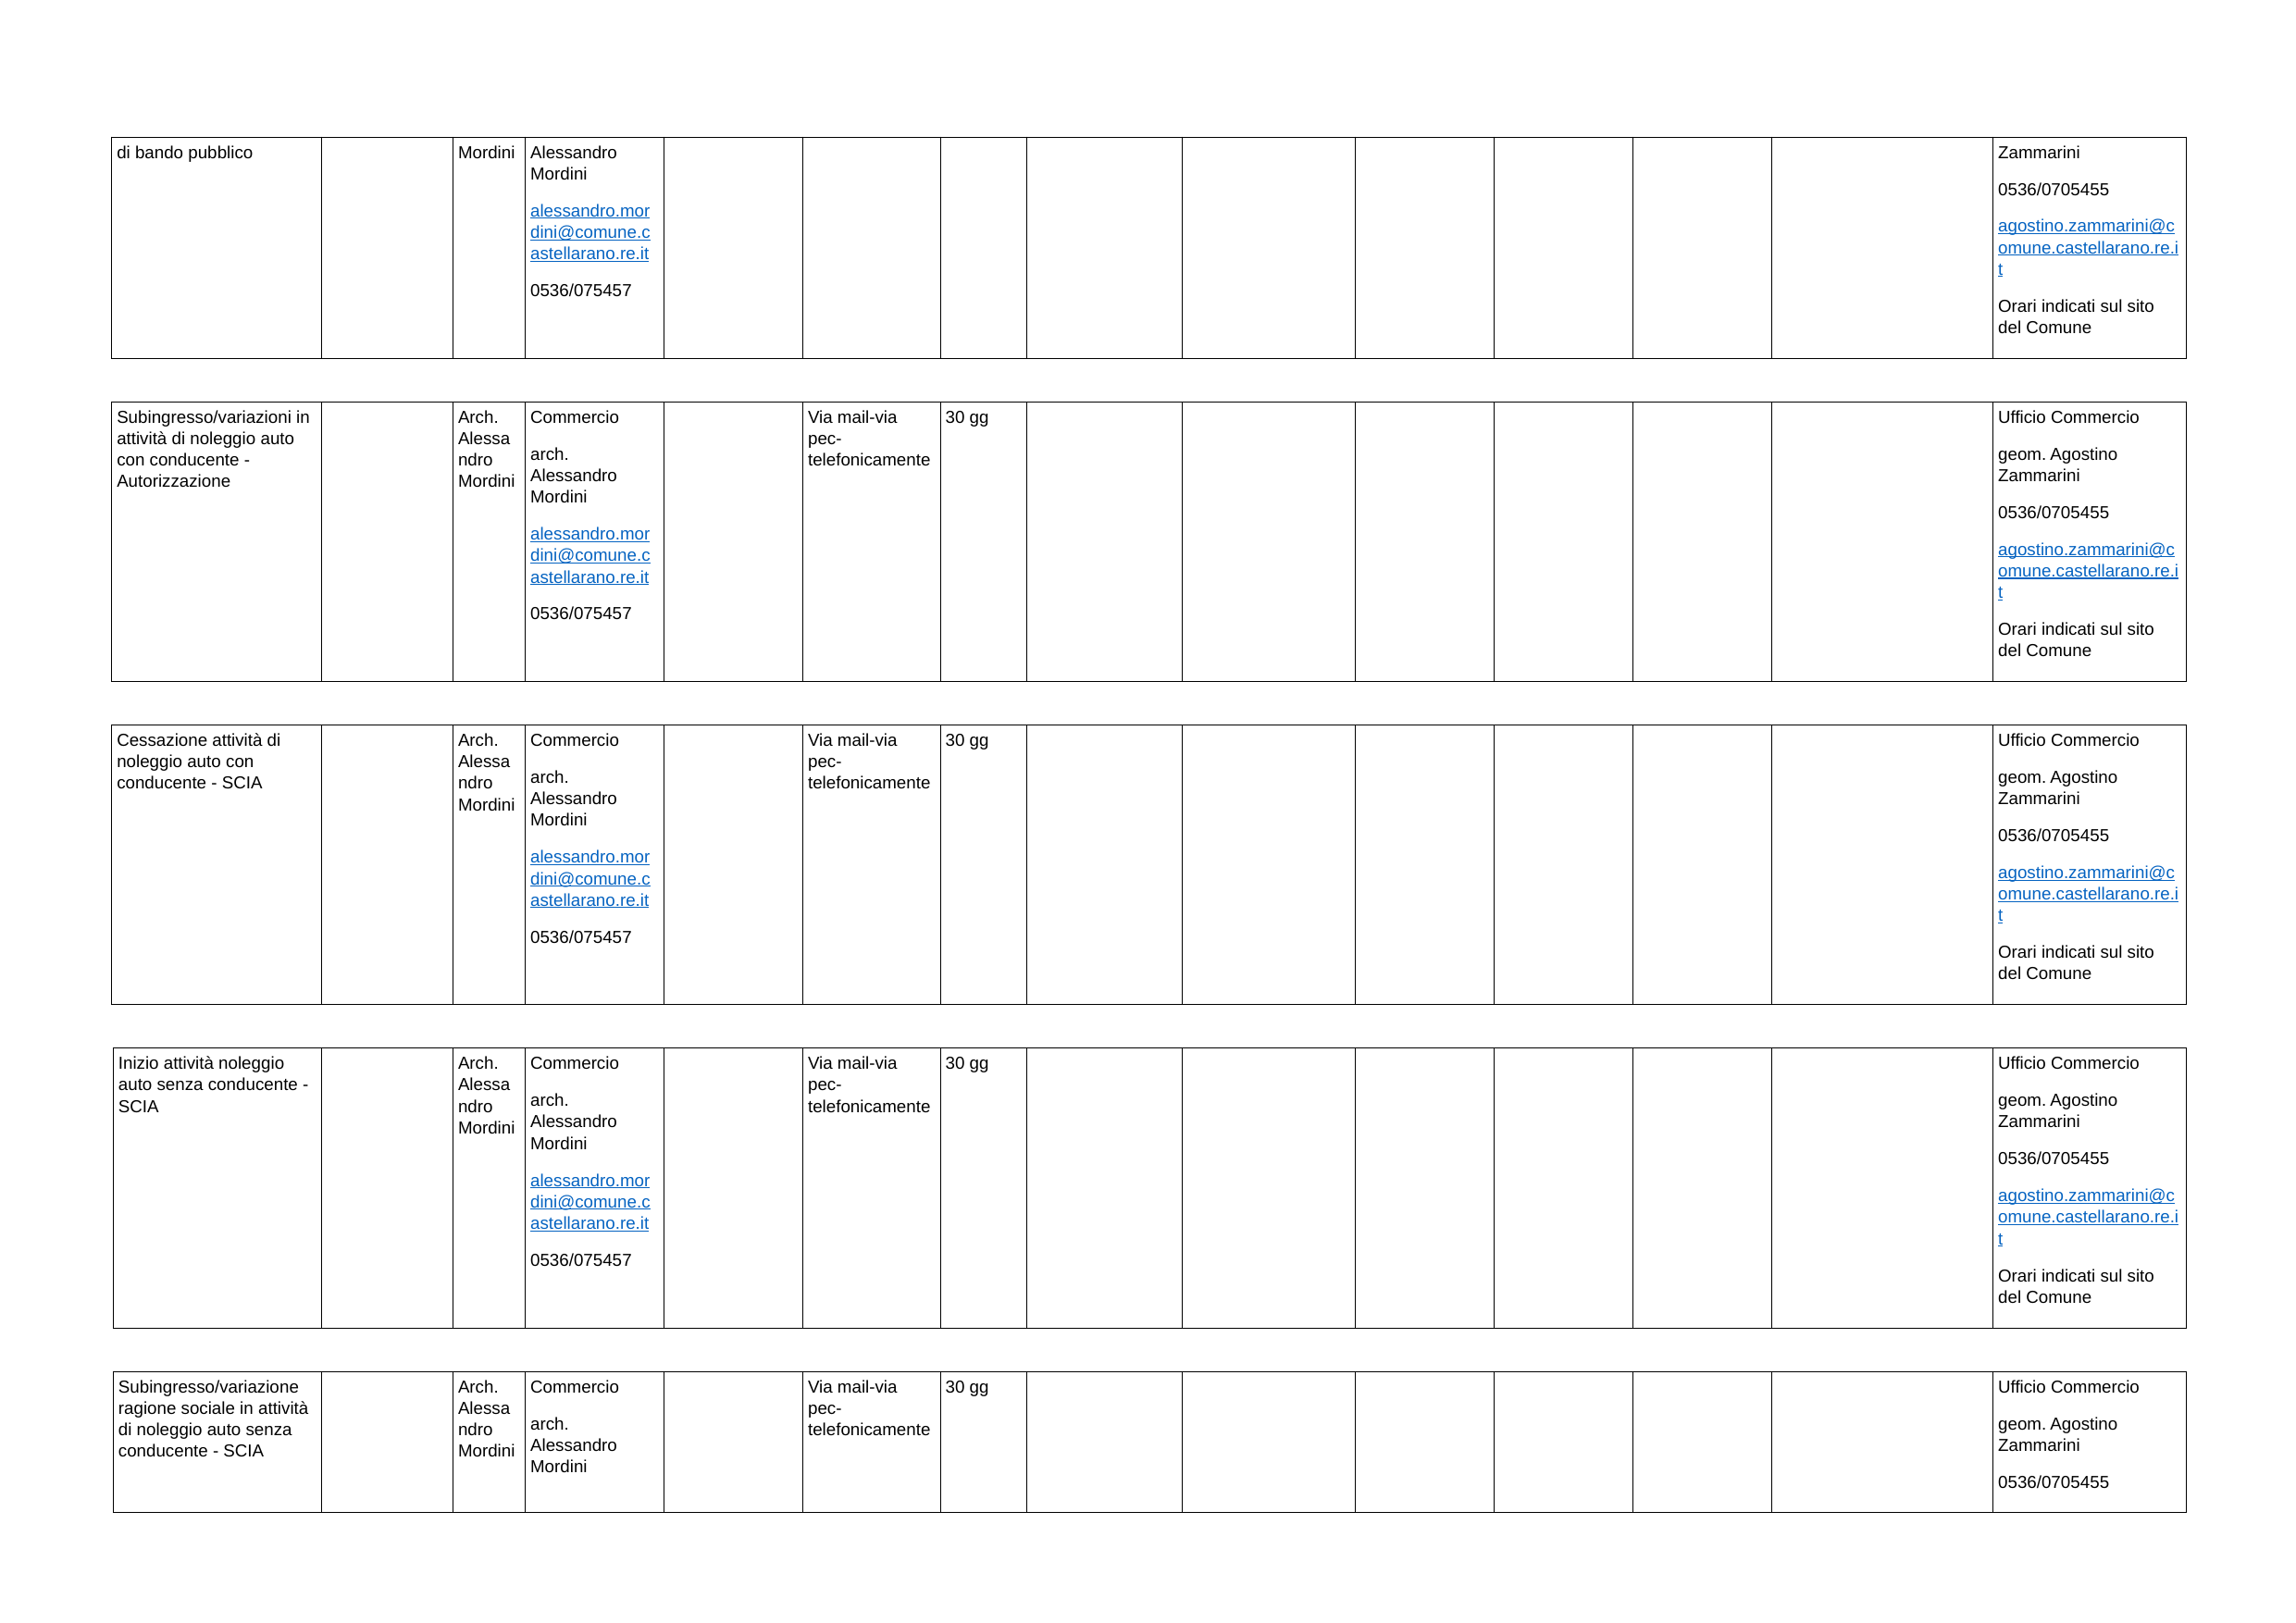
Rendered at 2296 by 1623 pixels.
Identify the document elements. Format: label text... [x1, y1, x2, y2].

table_header [1356, 1372, 1494, 1512]
table_header [1027, 1048, 1182, 1327]
table_header Via mail-via pec-telefonicamente [803, 403, 940, 681]
table_header [664, 1372, 802, 1512]
table_header Subingresso/variazione ragione sociale in attività di noleggio auto senza conducente - SCIA [114, 1372, 321, 1512]
table_header Via mail-via pec-telefonicamente [803, 725, 940, 1004]
table_header [1495, 1048, 1632, 1327]
table_header di bando pubblico [112, 138, 321, 358]
table_header 30 gg [941, 403, 1026, 681]
table_header [1772, 403, 1992, 681]
table_header [1495, 138, 1632, 358]
table_header [322, 403, 453, 681]
table_header [664, 725, 802, 1004]
table_header Ufficio Commercio geom. Agostino Zammarini 0536/0705455 agostino.zammarini@comune.castellarano.re.it Orari indicati sul sito del Comune [1993, 403, 2186, 681]
table_header Arch. Alessandro Mordini [453, 1048, 525, 1327]
table_header [1356, 138, 1494, 358]
table_header Ufficio Commercio geom. Agostino Zammarini 0536/0705455 agostino.zammarini@comune.castellarano.re.it Orari indicati sul sito del Comune [1993, 1048, 2186, 1327]
table_header Ufficio Commercio geom. Agostino Zammarini 0536/0705455 [1993, 1372, 2186, 1512]
table_header [1772, 1048, 1992, 1327]
table_header [1495, 403, 1632, 681]
table_header [1183, 403, 1355, 681]
table_header [1495, 725, 1632, 1004]
table_header Commercio arch. Alessandro Mordini alessandro.mordini@comune.castellarano.re.it 0536/075457 [526, 403, 664, 681]
table_header Alessandro Mordini alessandro.mordini@comune.castellarano.re.it 0536/075457 [526, 138, 664, 358]
table_header [941, 138, 1026, 358]
table_header [1356, 403, 1494, 681]
table_header Ufficio Commercio geom. Agostino Zammarini 0536/0705455 agostino.zammarini@comune.castellarano.re.it Orari indicati sul sito del Comune [1993, 725, 2186, 1004]
table_header Commercio arch. Alessandro Mordini alessandro.mordini@comune.castellarano.re.it 0536/075457 [526, 1048, 664, 1327]
table_header [1027, 138, 1182, 358]
table_header [1027, 725, 1182, 1004]
table_header [1495, 1372, 1632, 1512]
table_header Arch. Alessandro Mordini [453, 403, 525, 681]
table_header Arch. Alessandro Mordini [453, 725, 525, 1004]
table_header [803, 138, 940, 358]
table_header [322, 1372, 453, 1512]
table_header [1633, 1048, 1771, 1327]
table_header Via mail-via pec-telefonicamente [803, 1372, 940, 1512]
table_header [1027, 403, 1182, 681]
table_header Subingresso/variazioni in attività di noleggio auto con conducente - Autorizzazione [112, 403, 321, 681]
table_header [1633, 725, 1771, 1004]
table_header [664, 138, 802, 358]
table_header [322, 1048, 453, 1327]
table_header [1183, 138, 1355, 358]
table_header Inizio attività noleggio auto senza conducente - SCIA [114, 1048, 321, 1327]
table_header Mordini [453, 138, 525, 358]
table_header [1633, 1372, 1771, 1512]
table_header [322, 725, 453, 1004]
table_header [664, 1048, 802, 1327]
table_header 30 gg [941, 725, 1026, 1004]
table_header [1633, 138, 1771, 358]
table_header [1772, 1372, 1992, 1512]
table_header [1027, 1372, 1182, 1512]
table_header [1183, 725, 1355, 1004]
table_header [1772, 725, 1992, 1004]
table_header [1633, 403, 1771, 681]
table_header [664, 403, 802, 681]
table_header Commercio arch. Alessandro Mordini [526, 1372, 664, 1512]
table_header 30 gg [941, 1372, 1026, 1512]
table_header [1356, 1048, 1494, 1327]
table_header Cessazione attività di noleggio auto con conducente - SCIA [112, 725, 321, 1004]
table_header [1772, 138, 1992, 358]
table_header [1356, 725, 1494, 1004]
table_header Commercio arch. Alessandro Mordini alessandro.mordini@comune.castellarano.re.it 0536/075457 [526, 725, 664, 1004]
table_header [1183, 1048, 1355, 1327]
table_header Via mail-via pec-telefonicamente [803, 1048, 940, 1327]
table_header Zammarini 0536/0705455 agostino.zammarini@comune.castellarano.re.it Orari indicati sul sito del Comune [1993, 138, 2186, 358]
table_header [1183, 1372, 1355, 1512]
table_header Arch. Alessandro Mordini [453, 1372, 525, 1512]
table_header [322, 138, 453, 358]
table_header 30 gg [941, 1048, 1026, 1327]
